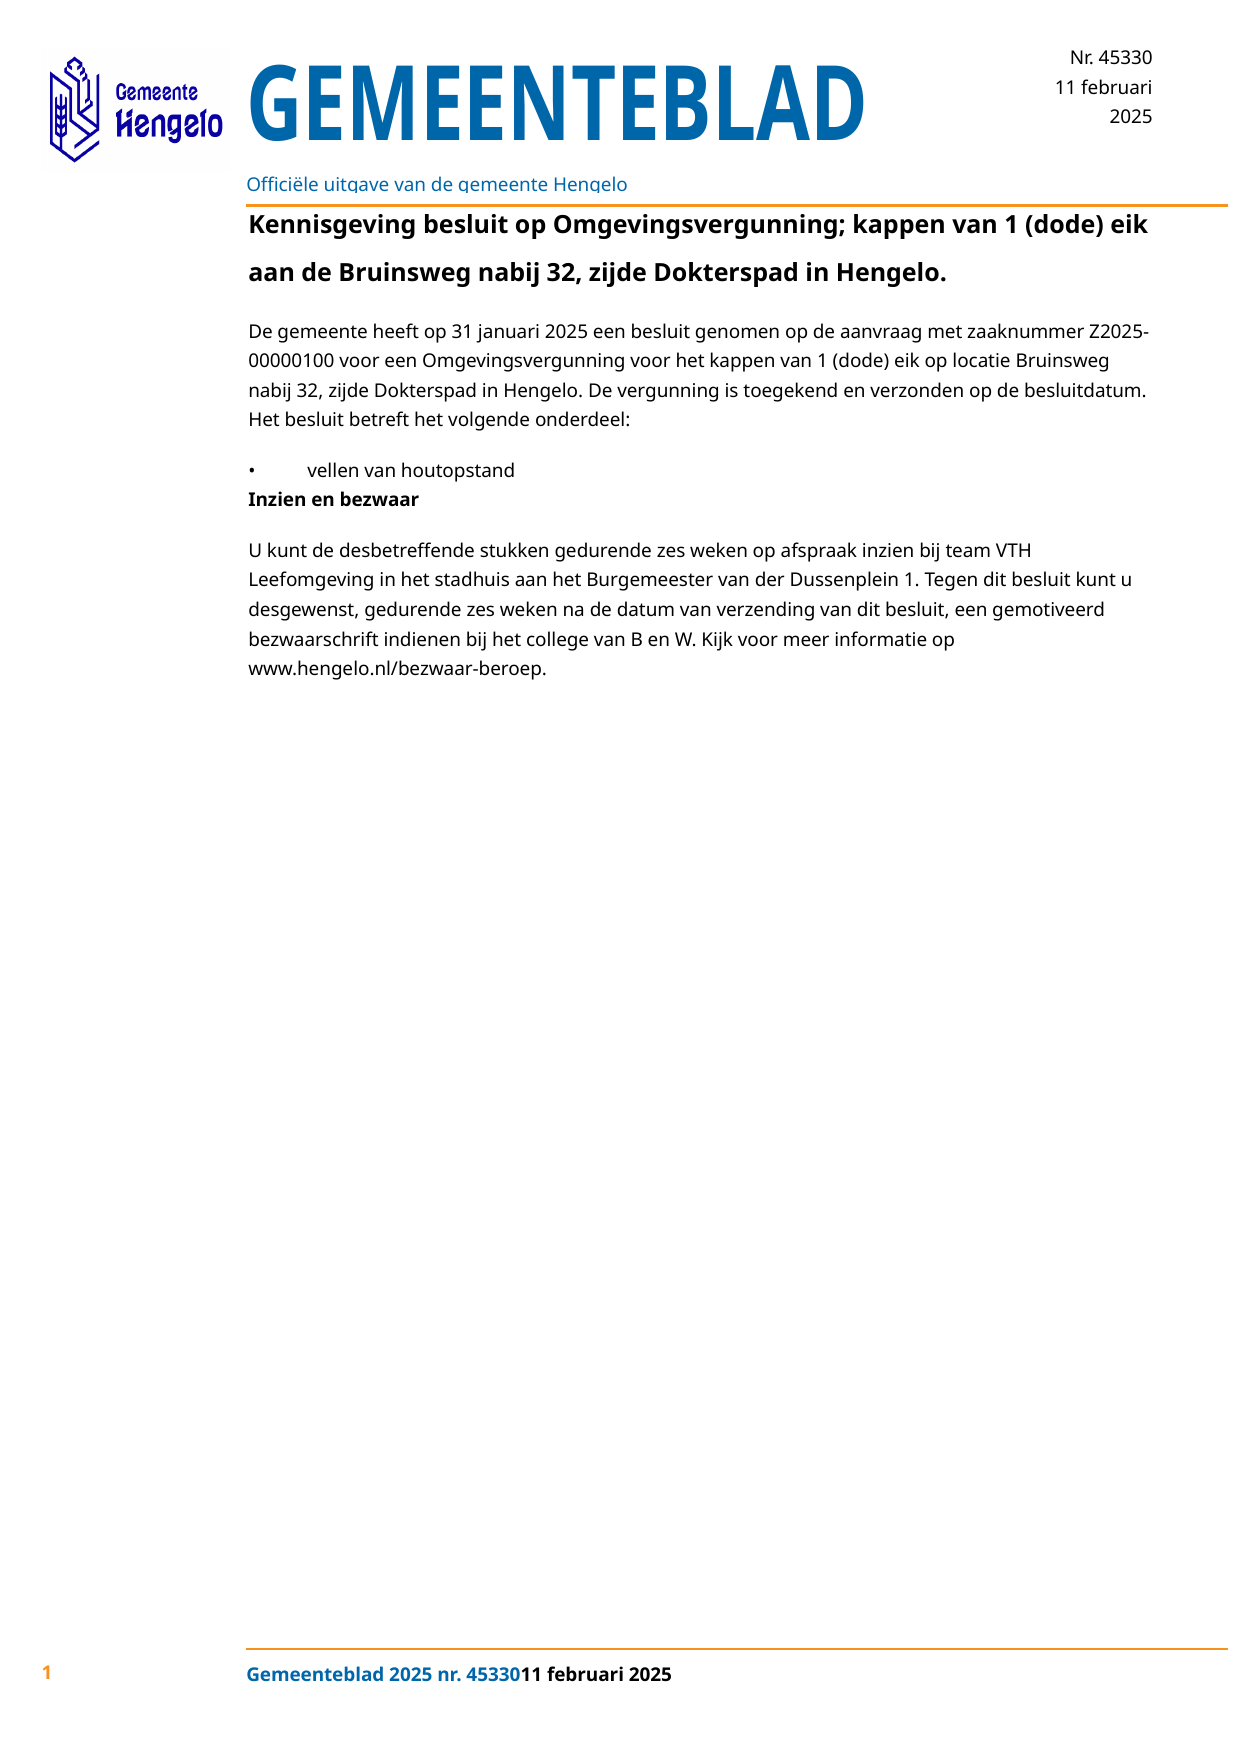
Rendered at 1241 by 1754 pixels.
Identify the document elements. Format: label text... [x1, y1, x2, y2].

text Kennisgeving besluit op Omgevingsvergunning; kappen van 1 (dode) eik aan de Bruinsweg nabij 32, zijde Dokterspad in Hengelo. [248, 207, 1152, 288]
list vellen van houtopstand [248, 457, 1152, 483]
picture [41, 47, 231, 172]
text U kunt de desbetreffende stukken gedurende zes weken op afspraak inzien bij team VTH Leefomgeving in het stadhuis aan het Burgemeester van der Dussenplein 1. Tegen dit besluit kunt u desgewenst, gedurende zes weken na de datum van verzending van dit besluit, een gemotiveerd bezwaarschrift indienen bij het college van B en W. Kijk voor meer informatie op www.hengelo.nl/bezwaar-beroep. [248, 537, 1152, 681]
text De gemeente heeft op 31 januari 2025 een besluit genomen op de aanvraag met zaaknummer Z2025-00000100 voor een Omgevingsvergunning voor het kappen van 1 (dode) eik op locatie Bruinsweg nabij 32, zijde Dokterspad in Hengelo. De vergunning is toegekend en verzonden op de besluitdatum. Het besluit betreft het volgende onderdeel: [248, 318, 1152, 432]
text Inzien en bezwaar [248, 487, 1152, 512]
